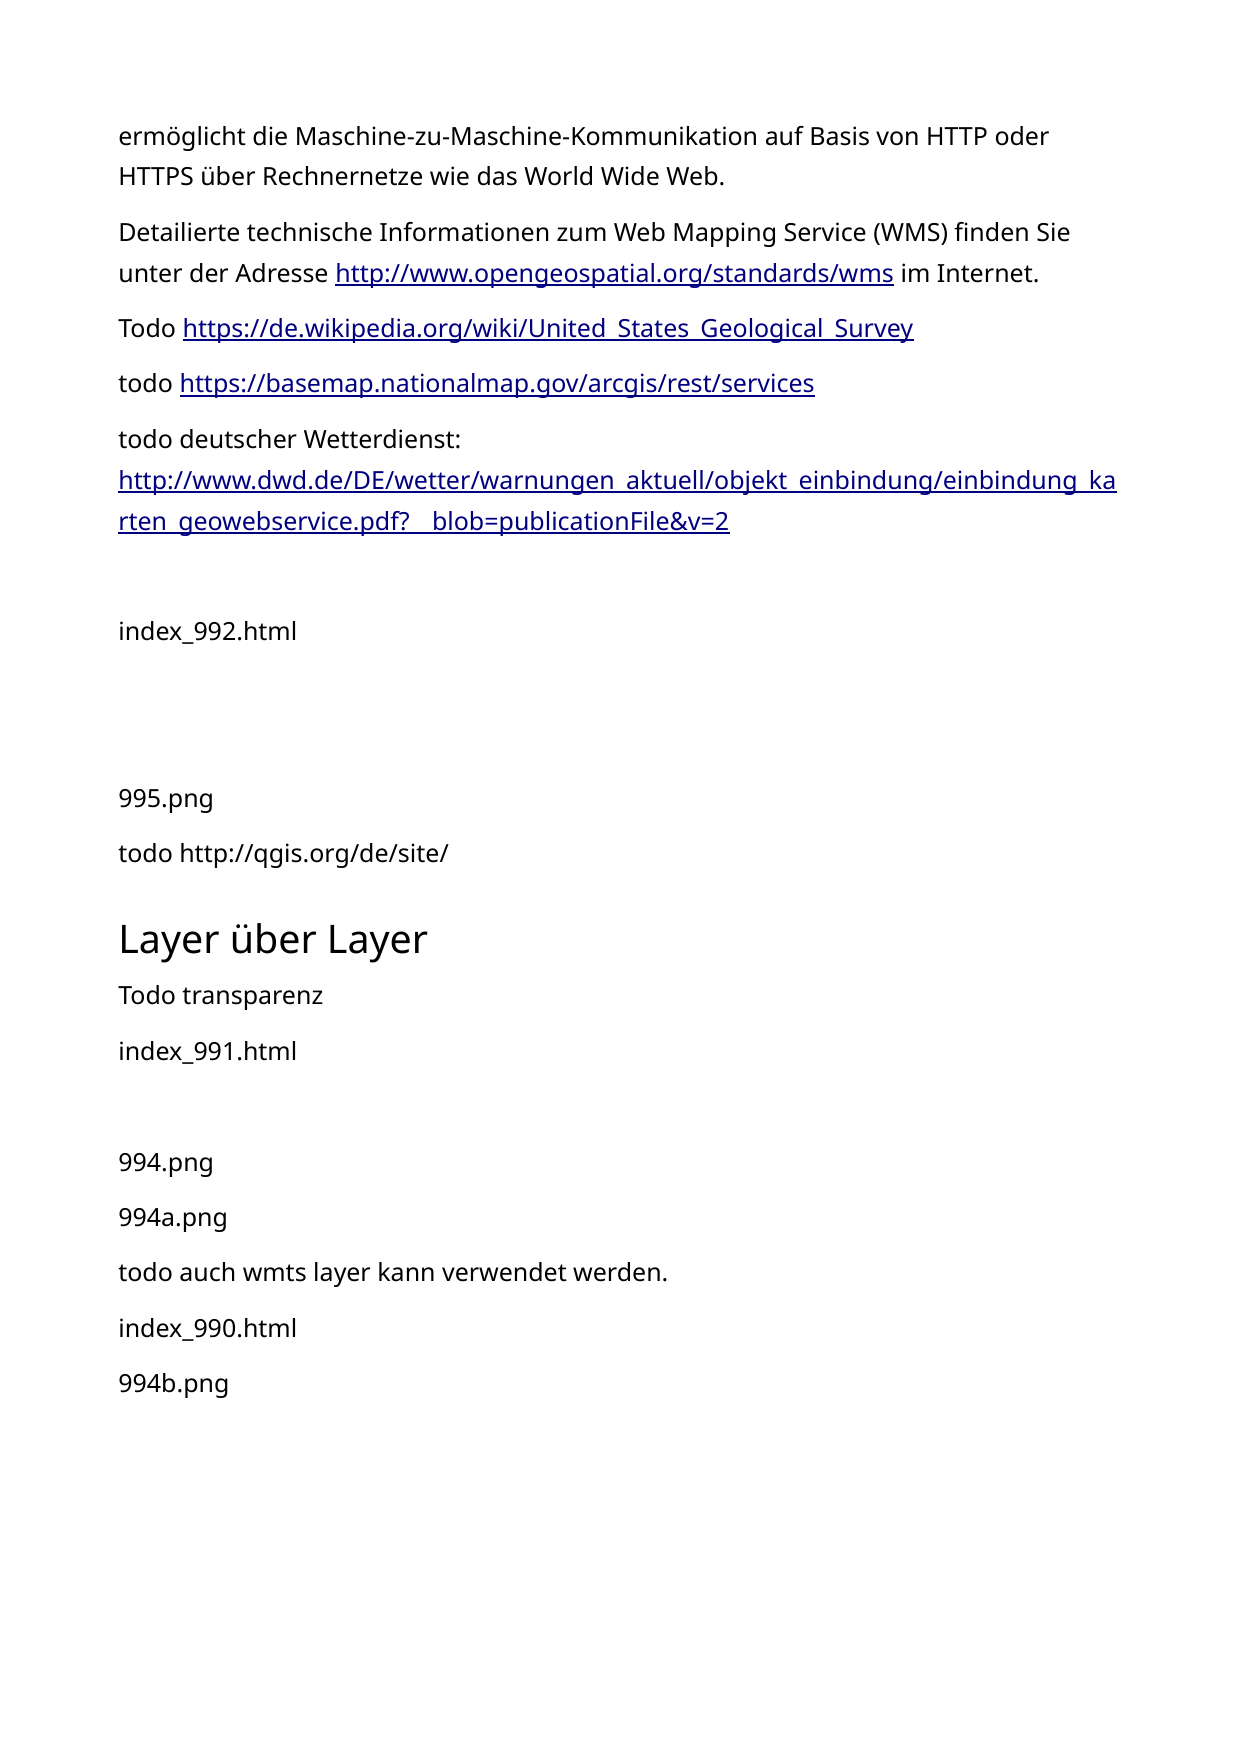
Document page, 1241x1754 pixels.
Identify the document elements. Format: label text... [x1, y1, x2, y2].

text 994.png [118, 1144, 1122, 1178]
text todo https://basemap.nationalmap.gov/arcgis/rest/services [118, 366, 1122, 400]
text index_990.html [118, 1311, 1122, 1344]
text index_991.html [118, 1033, 1122, 1067]
text Todo https://de.wikipedia.org/wiki/United_States_Geological_Survey [118, 311, 1122, 345]
text index_992.html [118, 614, 1122, 648]
text ermöglicht die Maschine-zu-Maschine-Kommunikation auf Basis von HTTP oder HTTPS über Rechnernetze wie das World Wide Web. [118, 118, 1122, 193]
text Detailierte technische Informationen zum Web Mapping Service (WMS) finden Sie unter der Adresse http://www.opengeospatial.org/standards/wms im Internet. [118, 214, 1122, 289]
text todo deutscher Wetterdienst: http://www.dwd.de/DE/wetter/warnungen_aktuell/objekt_einbindung/einbindung_karten_geowebservice.pdf?__blob=publicationFile&v=2 [118, 421, 1122, 537]
text todo http://qgis.org/de/site/ [118, 836, 1122, 870]
text Todo transparenz [118, 978, 1122, 1012]
text 995.png [118, 780, 1122, 814]
text 994a.png [118, 1200, 1122, 1234]
subtitle Layer über Layer [118, 912, 1122, 966]
text 994b.png [118, 1366, 1122, 1400]
text todo auch wmts layer kann verwendet werden. [118, 1255, 1122, 1289]
